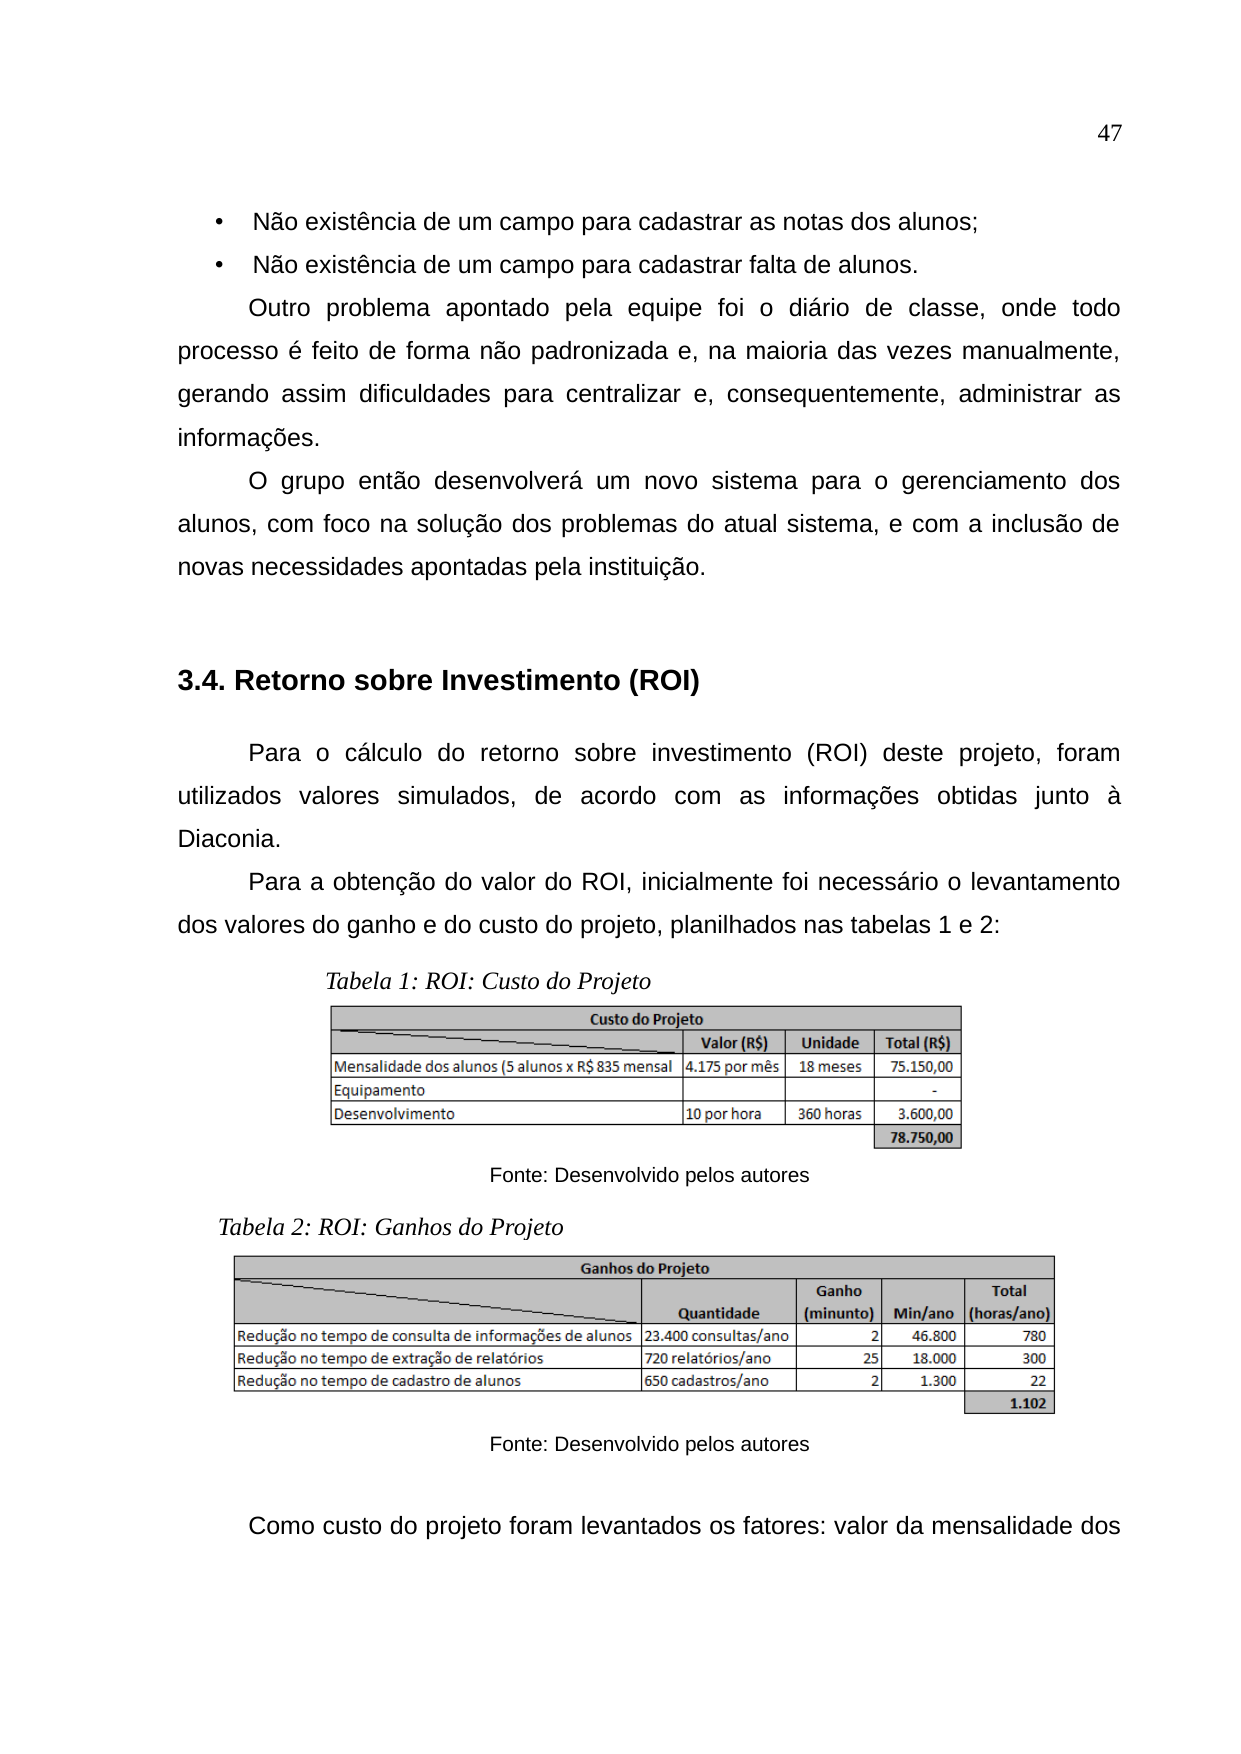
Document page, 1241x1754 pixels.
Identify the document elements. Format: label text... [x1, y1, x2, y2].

list Não existência de um campo para cadastrar falta de alunos. [215, 250, 1122, 279]
text Fonte: Desenvolvido pelos autores [177, 1163, 1122, 1187]
text Fonte: Desenvolvido pelos autores [177, 1199, 1122, 1456]
text Outro problema apontado pela equipe foi o diário de classe, onde todo processo é feito de forma não padronizada e, na maioria das vezes manualmente, gerando assim dificuldades para centralizar e, consequentemente, administrar as informações. [177, 293, 1122, 451]
text Para o cálculo do retorno sobre investimento (ROI) deste projeto, foram utilizados valores simulados, de acordo com as informações obtidas junto à Diaconia. [177, 738, 1122, 853]
picture [217, 1240, 1073, 1432]
picture [324, 995, 975, 1163]
text O grupo então desenvolverá um novo sistema para o gerenciamento dos alunos, com foco na solução dos problemas do atual sistema, e com a inclusão de novas necessidades apontadas pela instituição. [177, 466, 1122, 581]
text Para a obtenção do valor do ROI, inicialmente foi necessário o levantamento dos valores do ganho e do custo do projeto, planilhados nas tabelas 1 e 2: [177, 867, 1122, 939]
list Não existência de um campo para cadastrar as notas dos alunos; [215, 207, 1122, 236]
text Tabela 2: ROI: Ganhos do Projeto [218, 1212, 1082, 1240]
text Tabela 1: ROI: Custo do Projeto [325, 966, 974, 995]
text Como custo do projeto foram levantados os fatores: valor da mensalidade dos [177, 1511, 1122, 1540]
subtitle 3.4. Retorno sobre Investimento (ROI) [177, 663, 1122, 696]
